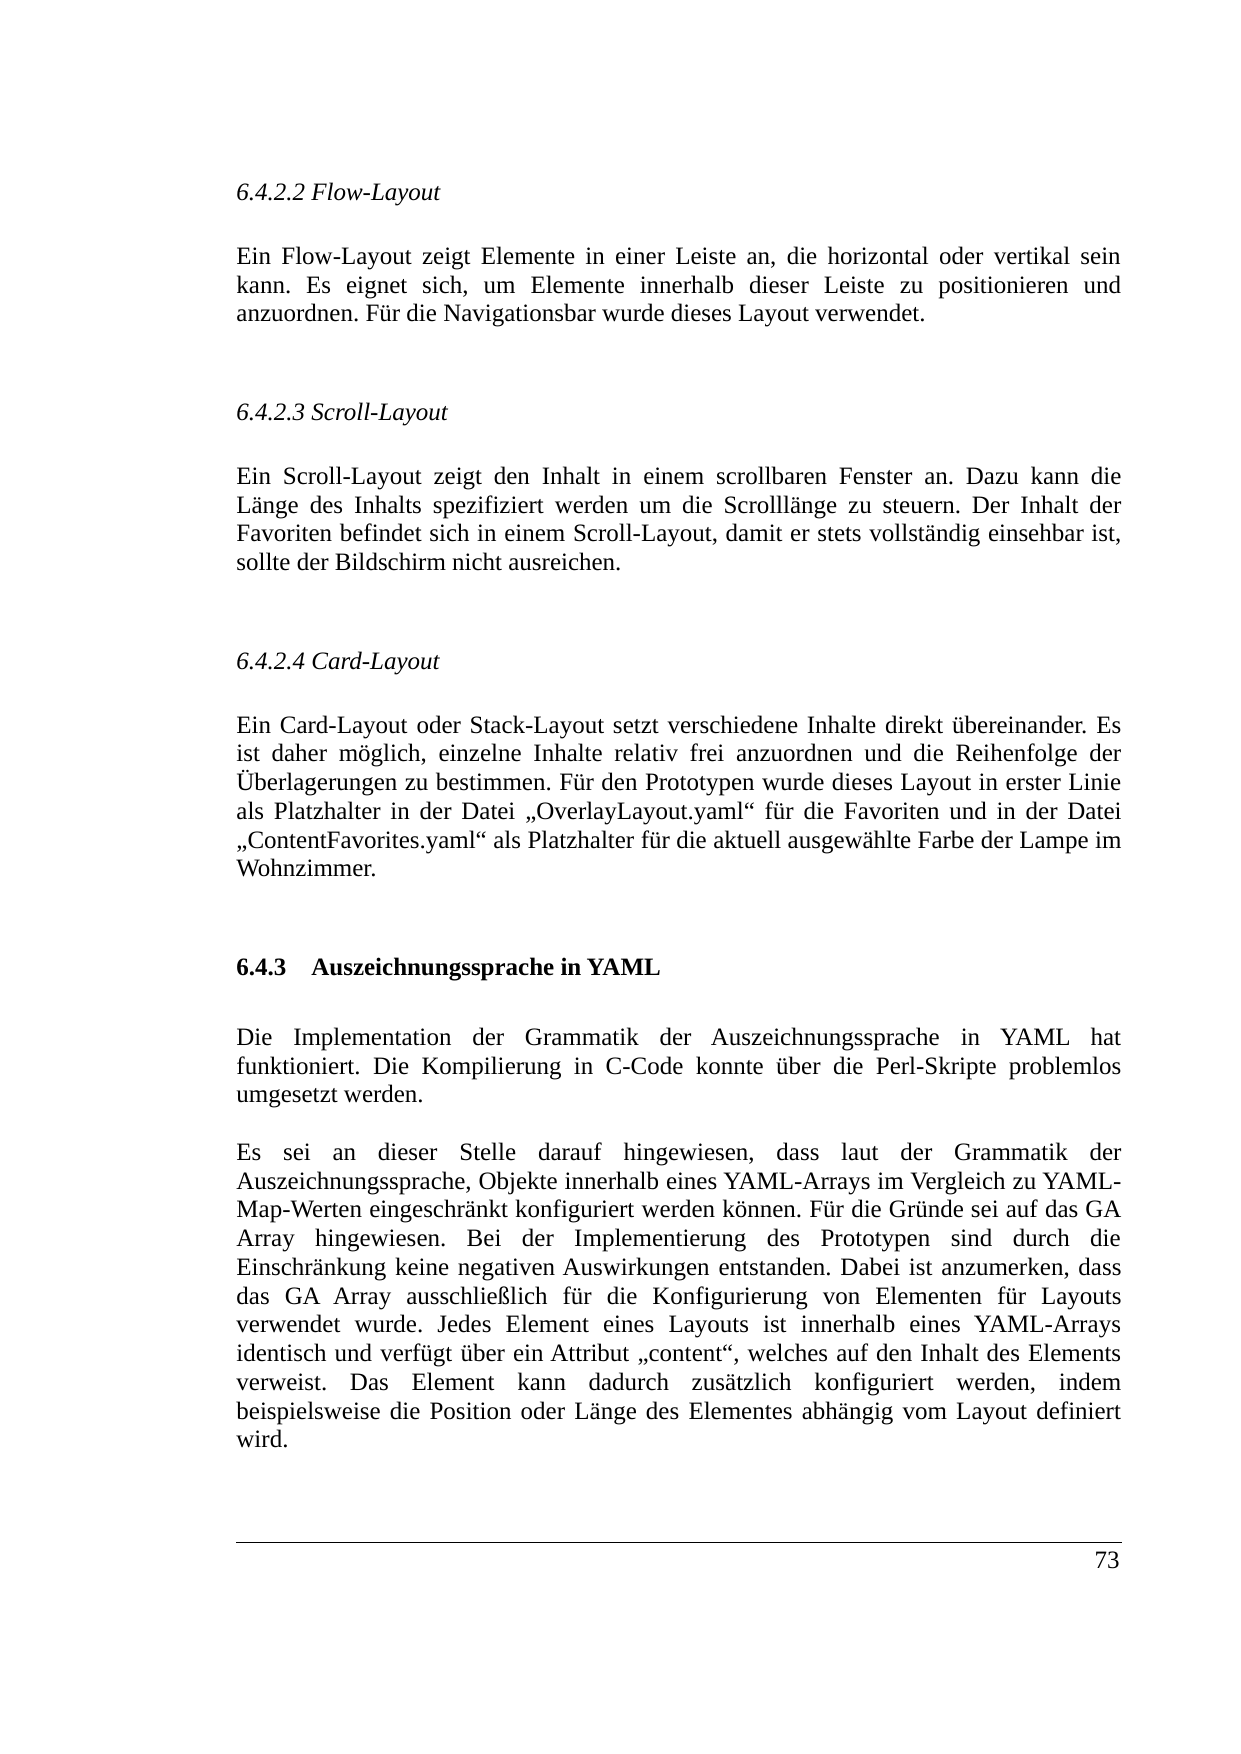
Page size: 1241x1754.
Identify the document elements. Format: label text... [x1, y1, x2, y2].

text Es sei an dieser Stelle darauf hingewiesen, dass laut der Grammatik der Auszeichnungssprache, Objekte innerhalb eines YAML-Arrays im Vergleich zu YAML-Map-Werten eingeschränkt konfiguriert werden können. Für die Gründe sei auf das GA Array hingewiesen. Bei der Implementierung des Prototypen sind durch die Einschränkung keine negativen Auswirkungen entstanden. Dabei ist anzumerken, dass das GA Array ausschließlich für die Konfigurierung von Elementen für Layouts verwendet wurde. Jedes Element eines Layouts ist innerhalb eines YAML-Arrays identisch und verfügt über ein Attribut „content“, welches auf den Inhalt des Elements verweist. Das Element kann dadurch zusätzlich konfiguriert werden, indem beispielsweise die Position oder Länge des Elementes abhängig vom Layout definiert wird. [236, 1137, 1122, 1453]
text Ein Card-Layout oder Stack-Layout setzt verschiedene Inhalte direkt übereinander. Es ist daher möglich, einzelne Inhalte relativ frei anzuordnen und die Reihenfolge der Überlagerungen zu bestimmen. Für den Prototypen wurde dieses Layout in erster Linie als Platzhalter in der Datei „OverlayLayout.yaml“ für die Favoriten und in der Datei „ContentFavorites.yaml“ als Platzhalter für die aktuell ausgewählte Farbe der Lampe im Wohnzimmer. [236, 710, 1122, 882]
subtitle Flow-Layout [236, 177, 1122, 206]
subtitle Auszeichnungssprache in YAML [236, 952, 1122, 981]
text Die Implementation der Grammatik der Auszeichnungssprache in YAML hat funktioniert. Die Kompilierung in C-Code konnte über die Perl-Skripte problemlos umgesetzt werden. [236, 1022, 1122, 1108]
text Ein Scroll-Layout zeigt den Inhalt in einem scrollbaren Fenster an. Dazu kann die Länge des Inhalts spezifiziert werden um die Scrolllänge zu steuern. Der Inhalt der Favoriten befindet sich in einem Scroll-Layout, damit er stets vollständig einsehbar ist, sollte der Bildschirm nicht ausreichen. [236, 461, 1122, 576]
text Ein Flow-Layout zeigt Elemente in einer Leiste an, die horizontal oder vertikal sein kann. Es eignet sich, um Elemente innerhalb dieser Leiste zu positionieren und anzuordnen. Für die Navigationsbar wurde dieses Layout verwendet. [236, 241, 1122, 327]
subtitle Card-Layout [236, 646, 1122, 675]
subtitle Scroll-Layout [236, 397, 1122, 426]
